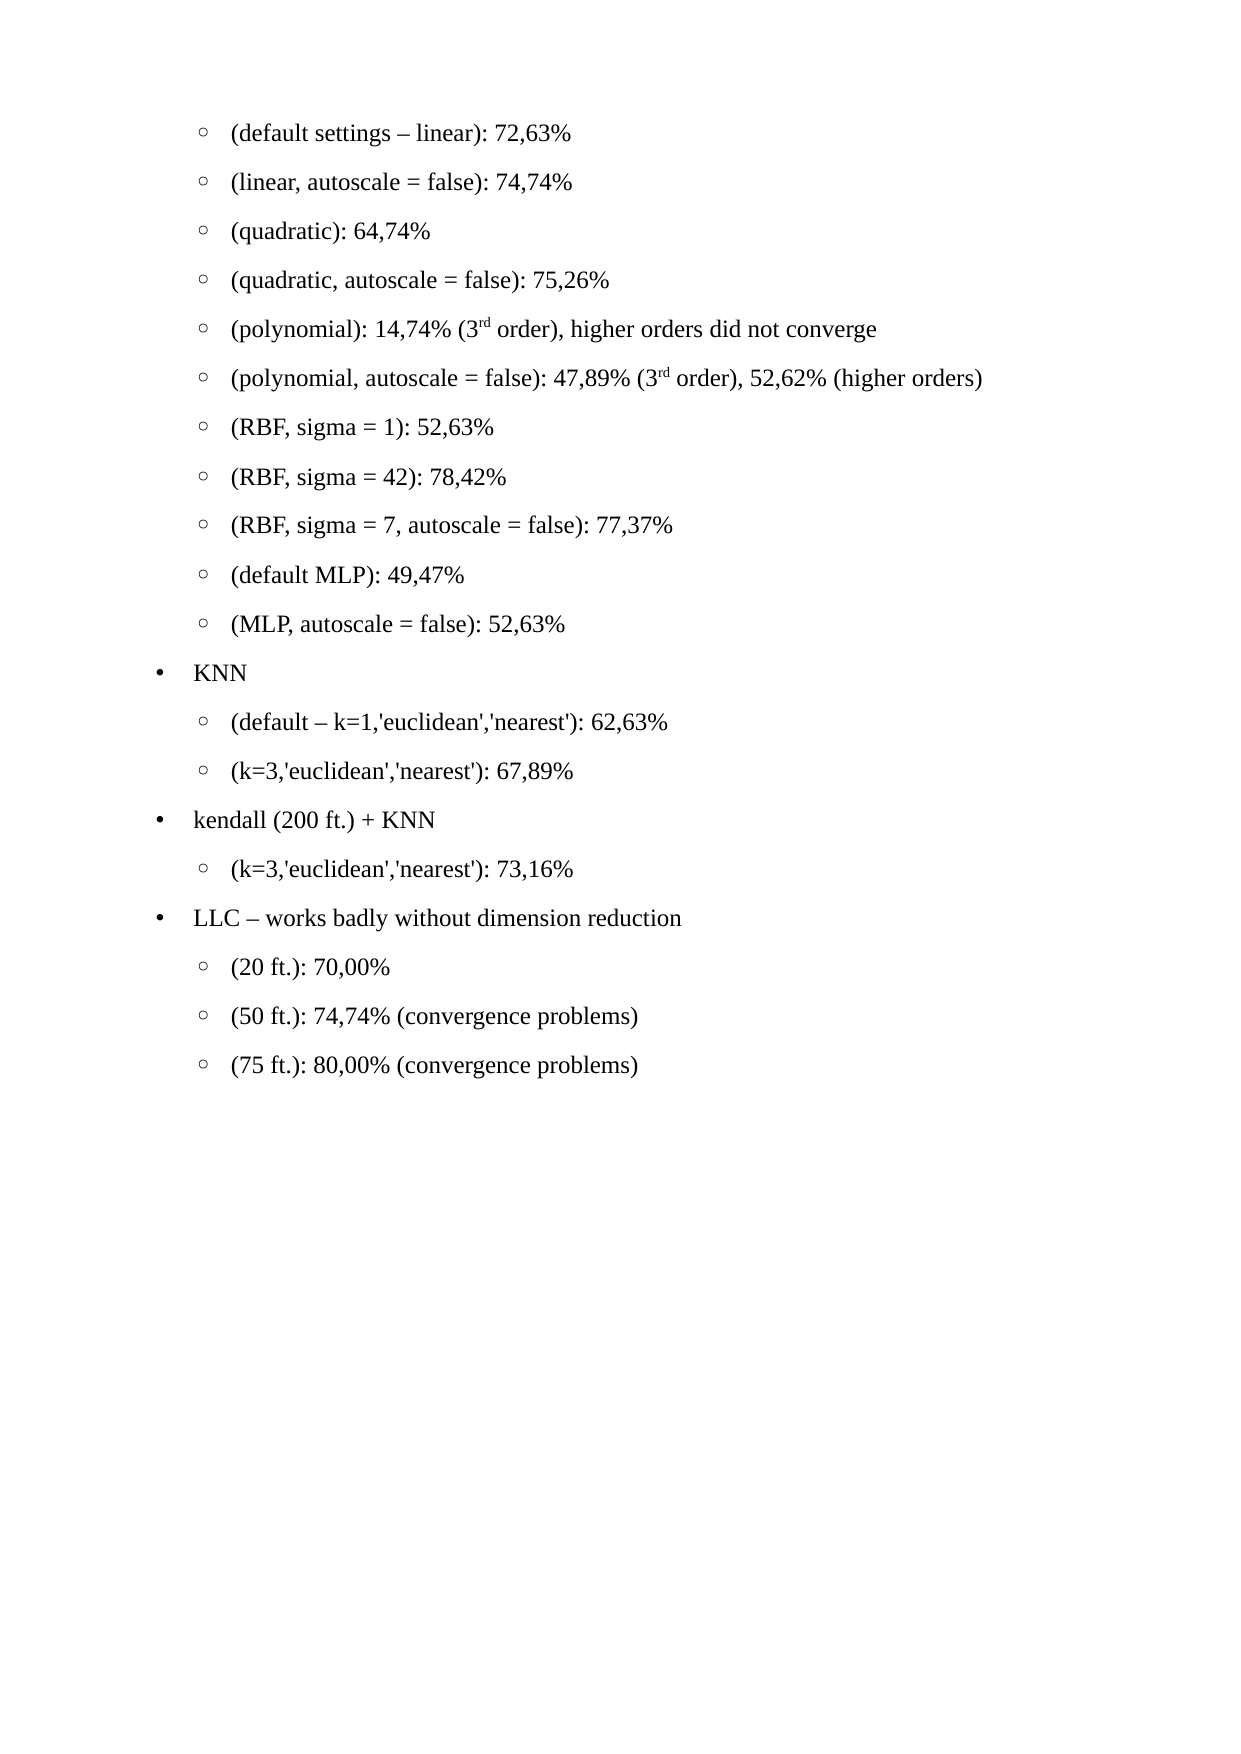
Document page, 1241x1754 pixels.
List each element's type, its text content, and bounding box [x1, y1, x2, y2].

list (linear, autoscale = false): 74,74% [193, 167, 1122, 196]
list (quadratic): 64,74% [193, 216, 1122, 245]
list LLC – works badly without dimension reduction [156, 903, 1122, 932]
list (default settings – linear): 72,63% [193, 118, 1122, 147]
list (polynomial): 14,74% (3rd order), higher orders did not converge [193, 314, 1122, 343]
list (k=3,'euclidean','nearest'): 67,89% [193, 756, 1122, 785]
list (default MLP): 49,47% [193, 560, 1122, 588]
list (RBF, sigma = 1): 52,63% [193, 412, 1122, 441]
list (quadratic, autoscale = false): 75,26% [193, 265, 1122, 294]
list KNN [156, 658, 1122, 687]
list (75 ft.): 80,00% (convergence problems) [193, 1050, 1122, 1079]
list (MLP, autoscale = false): 52,63% [193, 609, 1122, 637]
list (50 ft.): 74,74% (convergence problems) [193, 1001, 1122, 1030]
list (RBF, sigma = 42): 78,42% [193, 462, 1122, 490]
list (20 ft.): 70,00% [193, 952, 1122, 981]
list (default – k=1,'euclidean','nearest'): 62,63% [193, 707, 1122, 736]
list (polynomial, autoscale = false): 47,89% (3rd order), 52,62% (higher orders) [193, 363, 1122, 392]
list kendall (200 ft.) + KNN [156, 805, 1122, 834]
list (k=3,'euclidean','nearest'): 73,16% [193, 854, 1122, 883]
list (RBF, sigma = 7, autoscale = false): 77,37% [193, 511, 1122, 539]
